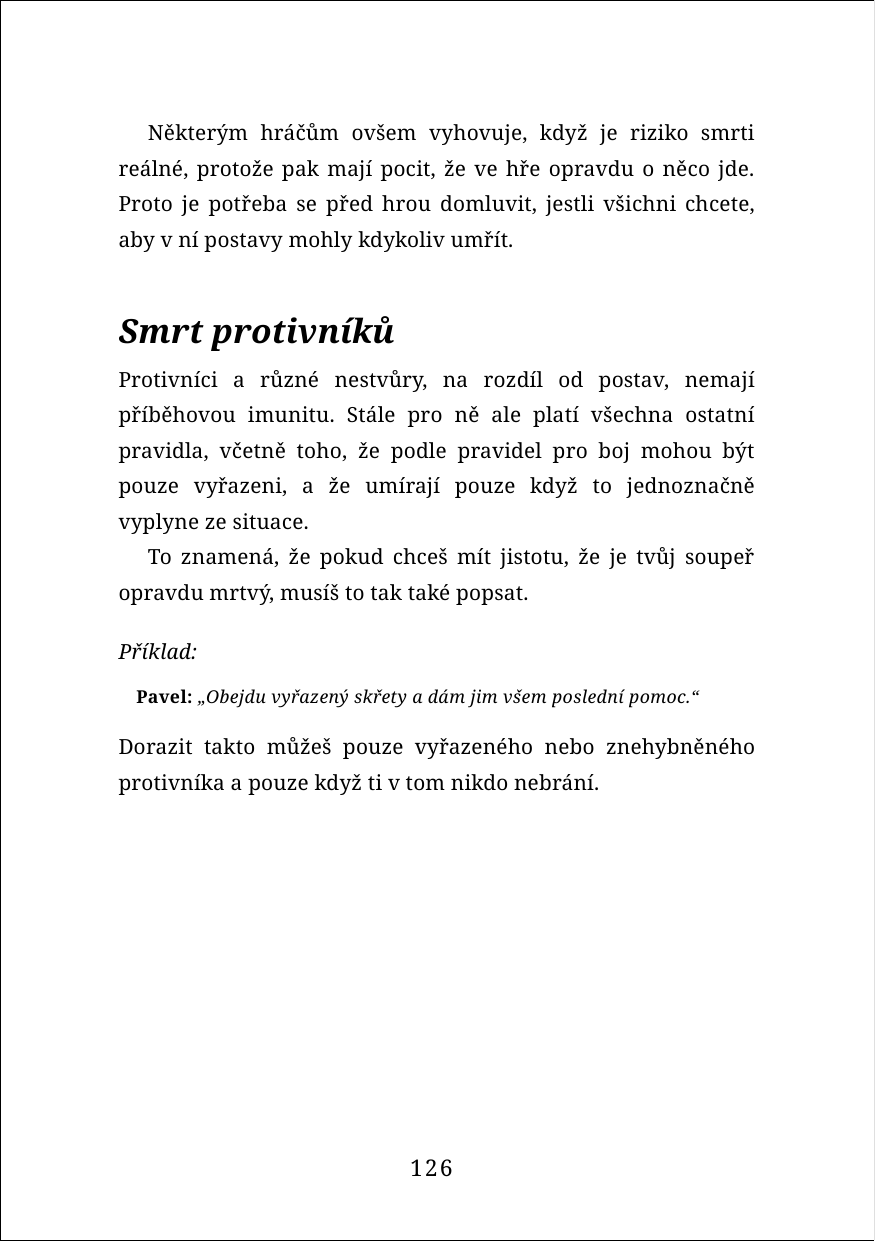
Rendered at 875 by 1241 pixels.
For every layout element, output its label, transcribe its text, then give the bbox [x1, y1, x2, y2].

text Dorazit takto můžeš pouze vyřazeného nebo znehybněného protivníka a pouze když ti v tom nikdo nebrání. [118, 732, 756, 796]
text Protivníci a různé nestvůry, na rozdíl od postav, nemají příběhovou imunitu. Stále pro ně ale platí všechna ostatní pravidla, včetně toho, že podle pravidel pro boj mohou být pouze vyřazeni, a že umírají pouze když to jednoznačně vyplyne ze situace. To znamená, že pokud chceš mít jistotu, že je tvůj soupeř opravdu mrtvý, musíš to tak také popsat. [118, 365, 756, 606]
text Pavel: „Obejdu vyřazený skřety a dám jim všem poslední pomoc.“ [136, 684, 756, 708]
text Některým hráčům ovšem vyhovuje, když je riziko smrti reálné, protože pak mají pocit, že ve hře opravdu o něco jde. Proto je potřeba se před hrou domluvit, jestli všichni chcete, aby v ní postavy mohly kdykoliv umřít. [118, 118, 756, 253]
text Příklad: [118, 637, 756, 666]
subtitle Smrt protivníků [118, 308, 756, 353]
